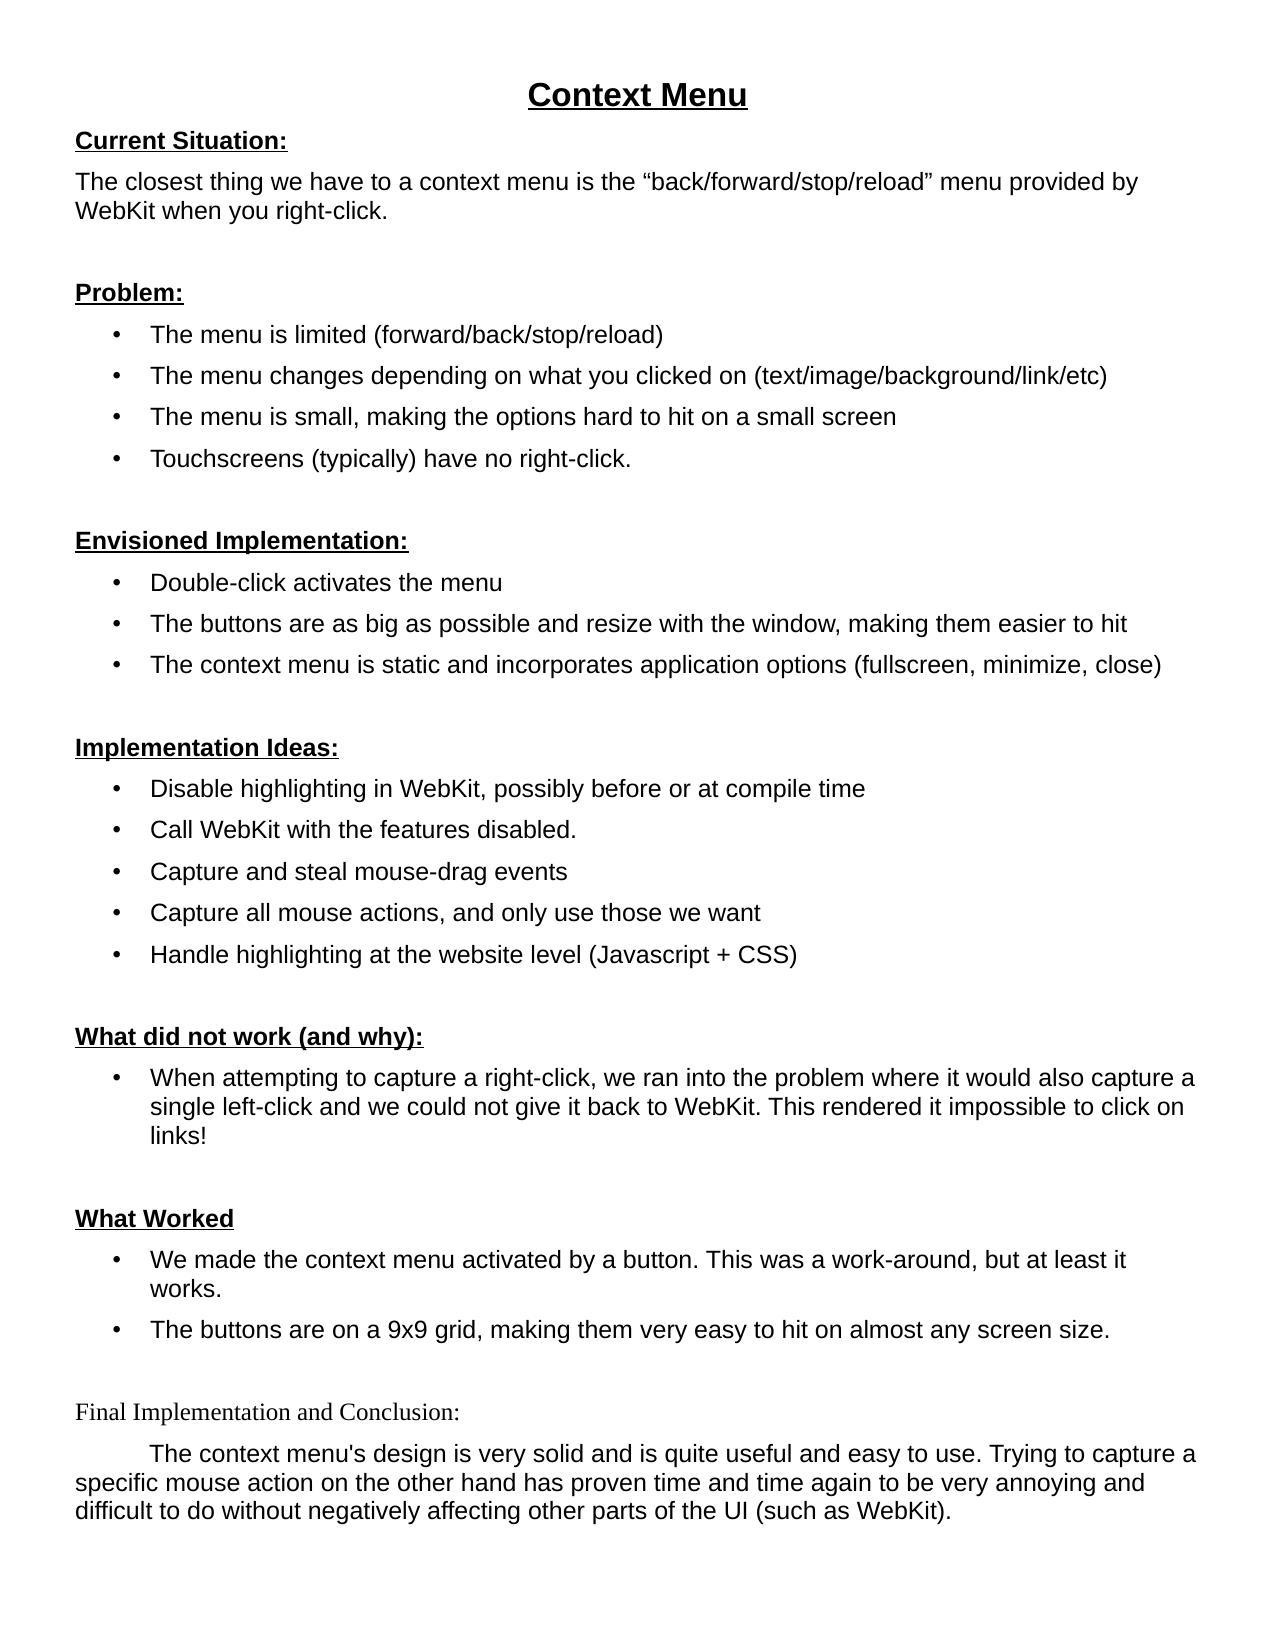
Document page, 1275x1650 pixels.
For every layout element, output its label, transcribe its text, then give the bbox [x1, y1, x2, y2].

text Context Menu [75, 75, 1200, 113]
text The closest thing we have to a context menu is the “back/forward/stop/reload” menu provided by WebKit when you right-click. [75, 167, 1200, 225]
text Current Situation: [75, 126, 1200, 155]
list Handle highlighting at the website level (Javascript + CSS) [112, 939, 1200, 968]
list The menu is limited (forward/back/stop/reload) [112, 320, 1200, 348]
text What did not work (and why): [75, 1022, 1200, 1051]
text The context menu's design is very solid and is quite useful and easy to use. Trying to capture a specific mouse action on the other hand has proven time and time again to be very annoying and difficult to do without negatively affecting other parts of the UI (such as WebKit). [75, 1439, 1200, 1525]
list The buttons are as big as possible and resize with the window, making them easier to hit [112, 609, 1200, 638]
list Call WebKit with the features disabled. [112, 816, 1200, 844]
list The menu changes depending on what you clicked on (text/image/background/link/etc) [112, 361, 1200, 390]
text Problem: [75, 278, 1200, 307]
text Final Implementation and Conclusion: [75, 1397, 1200, 1426]
list The buttons are on a 9x9 grid, making them very easy to hit on almost any screen size. [112, 1315, 1200, 1344]
list Disable highlighting in WebKit, possibly before or at compile time [112, 774, 1200, 803]
list Touchscreens (typically) have no right-click. [112, 444, 1200, 473]
list When attempting to capture a right-click, we ran into the problem where it would also capture a single left-click and we could not give it back to WebKit. This rendered it impossible to click on links! [112, 1063, 1200, 1150]
text Implementation Ideas: [75, 733, 1200, 762]
text What Worked [75, 1203, 1200, 1232]
text Envisioned Implementation: [75, 526, 1200, 555]
list The context menu is static and incorporates application options (fullscreen, minimize, close) [112, 650, 1200, 679]
list Capture all mouse actions, and only use those we want [112, 898, 1200, 927]
list Capture and steal mouse-drag events [112, 857, 1200, 886]
list We made the context menu activated by a button. This was a work-around, but at least it works. [112, 1245, 1200, 1302]
list The menu is small, making the options hard to hit on a small screen [112, 402, 1200, 431]
list Double-click activates the menu [112, 568, 1200, 596]
